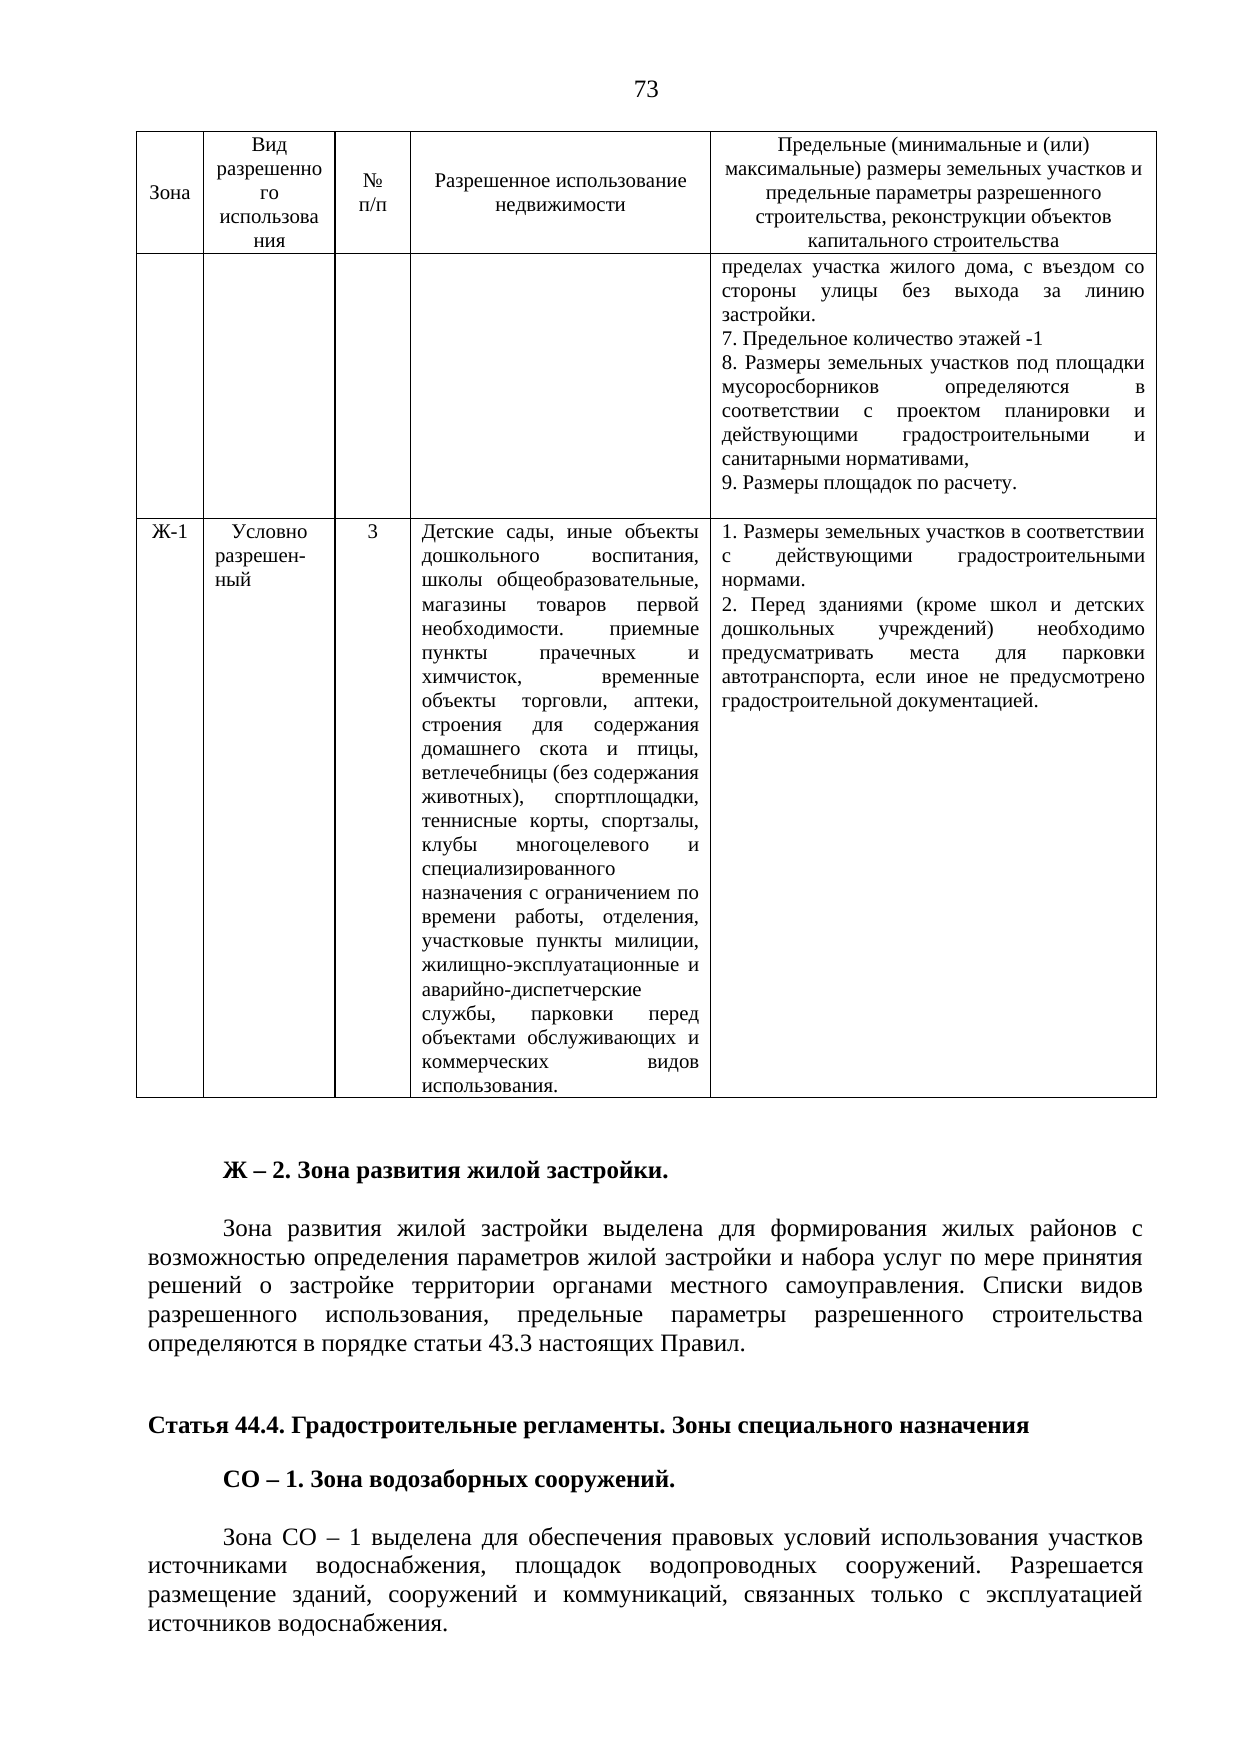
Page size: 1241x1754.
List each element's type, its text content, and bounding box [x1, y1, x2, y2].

table_header Разрешенное использование недвижимости [411, 132, 710, 252]
table_cell Условно разрешен-ный [204, 519, 334, 1097]
table_cell [336, 254, 410, 518]
table_cell Ж-1 [137, 519, 203, 1097]
table_cell [411, 254, 710, 518]
table_cell [204, 254, 334, 518]
table_cell [137, 254, 203, 518]
table_cell 1. Размеры земельных участков в соответствии с действующими градостроительными нормами. 2. Перед зданиями (кроме школ и детских дошкольных учреждений) необходимо предусматривать места для парковки автотранспорта, если иное не предусмотрено градостроительной документацией. [711, 519, 1156, 1097]
text Ж – 2. Зона развития жилой застройки. [148, 1155, 1144, 1184]
subtitle Статья 44.4. Градостроительные регламенты. Зоны специального назначения [148, 1410, 1144, 1439]
table_header Зона [137, 132, 203, 252]
table_header № п/п [336, 132, 410, 252]
text Зона развития жилой застройки выделена для формирования жилых районов с возможностью определения параметров жилой застройки и набора услуг по мере принятия решений о застройке территории органами местного самоуправления. Списки видов разрешенного использования, предельные параметры разрешенного строительства определяются в порядке статьи 43.3 настоящих Правил. [148, 1213, 1144, 1357]
table_cell пределах участка жилого дома, с въездом со стороны улицы без выхода за линию застройки. 7. Предельное количество этажей -1 8. Размеры земельных участков под площадки мусоросборников определяются в соответствии с проектом планировки и действующими градостроительными и санитарными нормативами, 9. Размеры площадок по расчету. [711, 254, 1156, 518]
table_cell Детские сады, иные объекты дошкольного воспитания, школы общеобразовательные, магазины товаров первой необходимости. приемные пункты прачечных и химчисток, временные объекты торговли, аптеки, строения для содержания домашнего скота и птицы, ветлечебницы (без содержания животных), спортплощадки, теннисные корты, спортзалы, клубы многоцелевого и специализированного назначения с ограничением по времени работы, отделения, участковые пункты милиции, жилищно-эксплуатационные и аварийно-диспетчерские службы, парковки перед объектами обслуживающих и коммерческих видов использования. [411, 519, 710, 1097]
text Зона СО – 1 выделена для обеспечения правовых условий использования участков источниками водоснабжения, площадок водопроводных сооружений. Разрешается размещение зданий, сооружений и коммуникаций, связанных только с эксплуатацией источников водоснабжения. [148, 1522, 1144, 1637]
table_header Предельные (минимальные и (или) максимальные) размеры земельных участков и предельные параметры разрешенного строительства, реконструкции объектов капитального строительства [711, 132, 1156, 252]
text СО – 1. Зона водозаборных сооружений. [148, 1464, 1144, 1493]
table_cell 3 [336, 519, 410, 1097]
table_header Вид разрешенного использования [204, 132, 334, 252]
